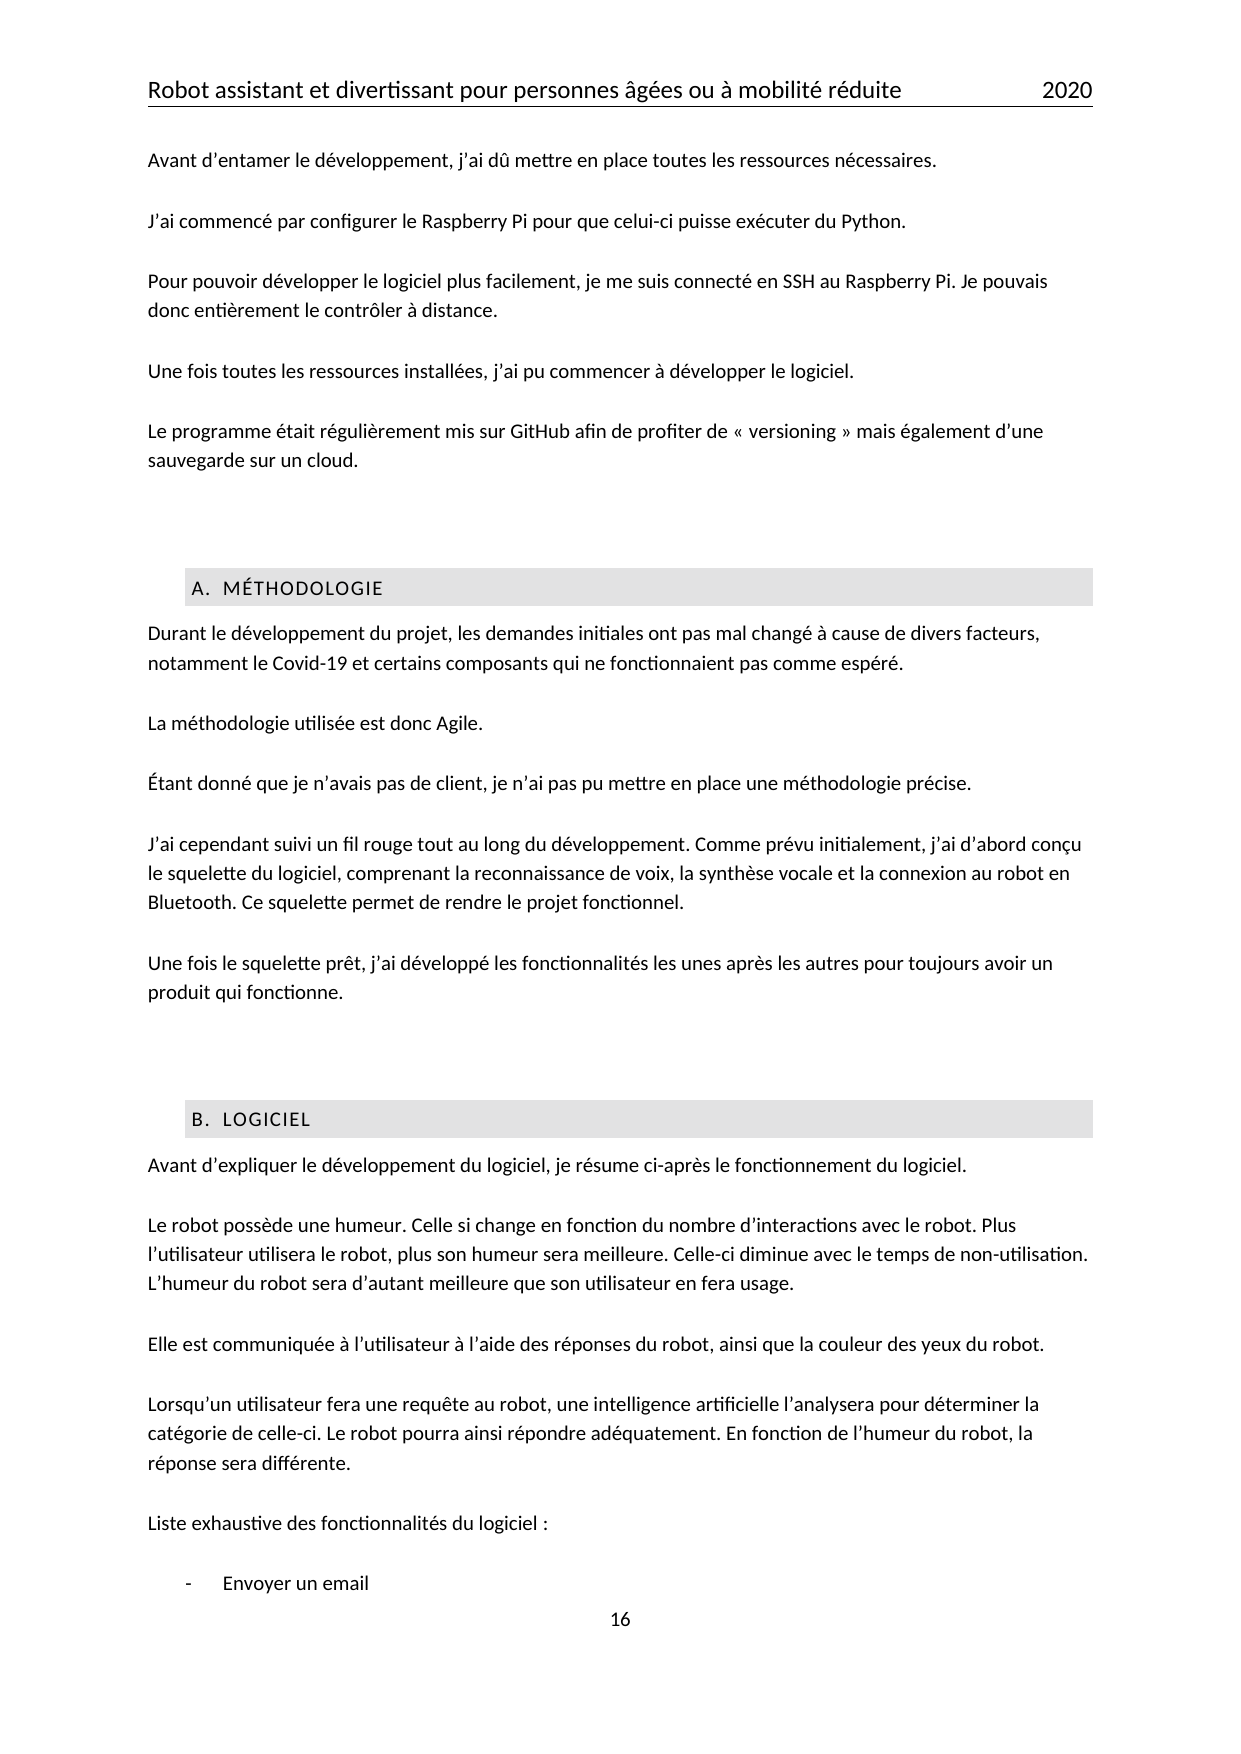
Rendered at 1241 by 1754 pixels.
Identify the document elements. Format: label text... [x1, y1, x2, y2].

text Elle est communiquée à l’utilisateur à l’aide des réponses du robot, ainsi que la couleur des yeux du robot. [148, 1331, 1093, 1356]
text Durant le développement du projet, les demandes initiales ont pas mal changé à cause de divers facteurs, notamment le Covid-19 et certains composants qui ne fonctionnaient pas comme espéré. [148, 621, 1093, 675]
text J’ai commencé par configurer le Raspberry Pi pour que celui-ci puisse exécuter du Python. [148, 208, 1093, 233]
text Pour pouvoir développer le logiciel plus facilement, je me suis connecté en SSH au Raspberry Pi. Je pouvais donc entièrement le contrôler à distance. [148, 268, 1093, 323]
list Envoyer un email [185, 1571, 1093, 1596]
text Une fois toutes les ressources installées, j’ai pu commencer à développer le logiciel. [148, 358, 1093, 383]
text J’ai cependant suivi un fil rouge tout au long du développement. Comme prévu initialement, j’ai d’abord conçu le squelette du logiciel, comprenant la reconnaissance de voix, la synthèse vocale et la connexion au robot en Bluetooth. Ce squelette permet de rendre le projet fonctionnel. [148, 831, 1093, 915]
text Le programme était régulièrement mis sur GitHub afin de profiter de « versioning » mais également d’une sauvegarde sur un cloud. [148, 418, 1093, 473]
text Une fois le squelette prêt, j’ai développé les fonctionnalités les unes après les autres pour toujours avoir un produit qui fonctionne. [148, 950, 1093, 1004]
list Méthodologie [191, 575, 1086, 600]
text La méthodologie utilisée est donc Agile. [148, 710, 1093, 736]
list Logiciel [191, 1106, 1086, 1131]
text Lorsqu’un utilisateur fera une requête au robot, une intelligence artificielle l’analysera pour déterminer la catégorie de celle-ci. Le robot pourra ainsi répondre adéquatement. En fonction de l’humeur du robot, la réponse sera différente. [148, 1391, 1093, 1475]
text Liste exhaustive des fonctionnalités du logiciel : [148, 1510, 1093, 1536]
text Avant d’expliquer le développement du logiciel, je résume ci-après le fonctionnement du logiciel. [148, 1152, 1093, 1177]
text Étant donné que je n’avais pas de client, je n’ai pas pu mettre en place une méthodologie précise. [148, 771, 1093, 796]
text Le robot possède une humeur. Celle si change en fonction du nombre d’interactions avec le robot. Plus l’utilisateur utilisera le robot, plus son humeur sera meilleure. Celle-ci diminue avec le temps de non-utilisation. L’humeur du robot sera d’autant meilleure que son utilisateur en fera usage. [148, 1212, 1093, 1296]
text Avant d’entamer le développement, j’ai dû mettre en place toutes les ressources nécessaires. [148, 148, 1093, 173]
